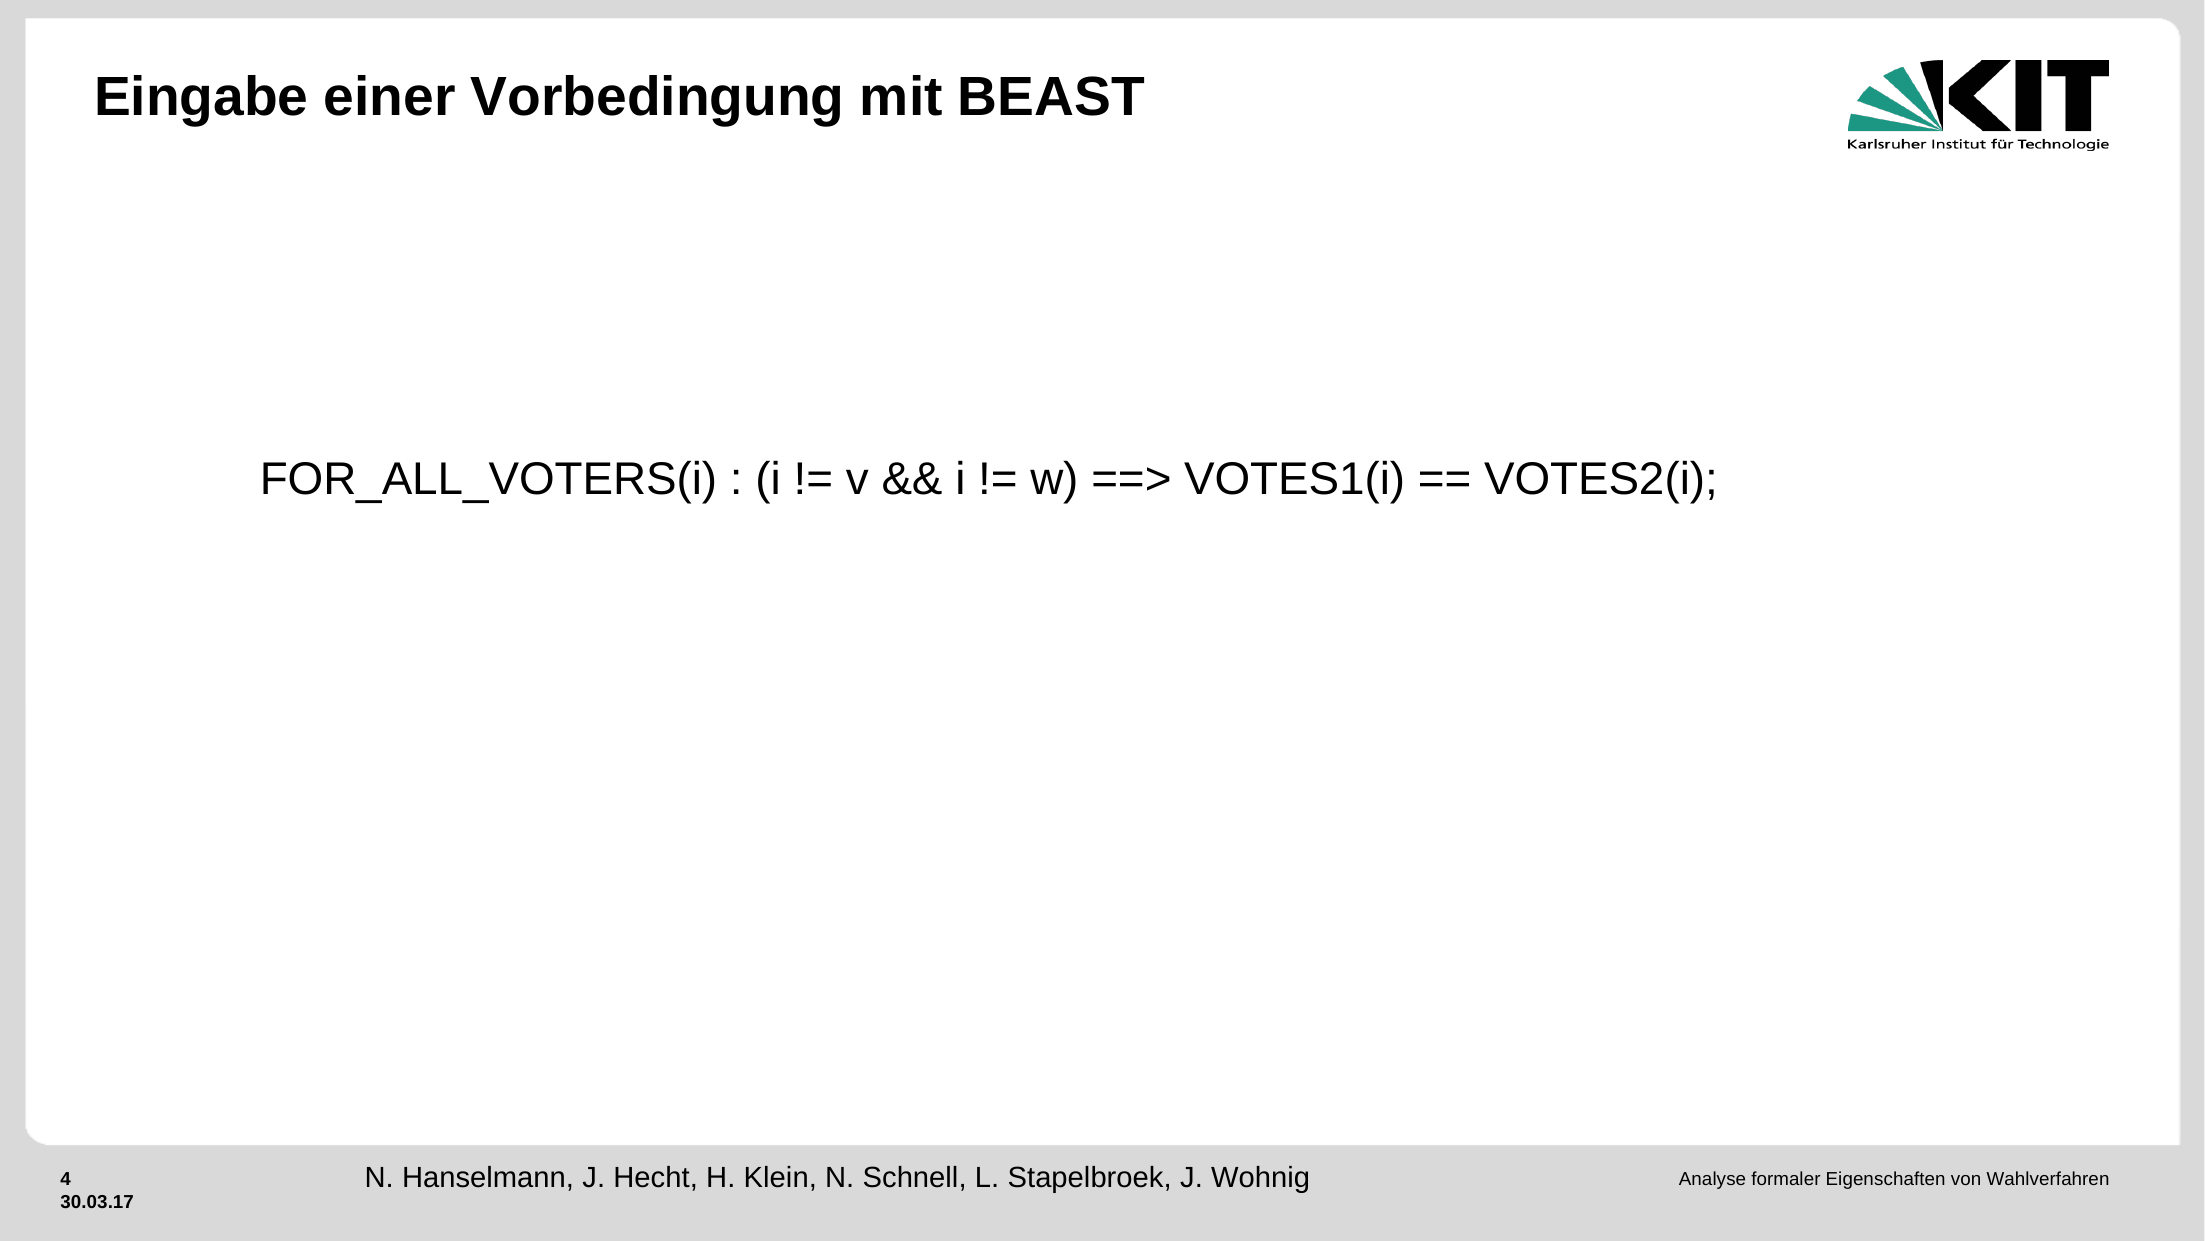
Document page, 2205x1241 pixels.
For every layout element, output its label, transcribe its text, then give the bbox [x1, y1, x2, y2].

title Eingabe einer Vorbedingung mit BEAST [94, 60, 1761, 162]
list FOR_ALL_VOTERS(i) : (i != v && i != w) ==> VOTES1(i) == VOTES2(i); [259, 448, 1749, 579]
picture [0, 0, 2205, 1241]
